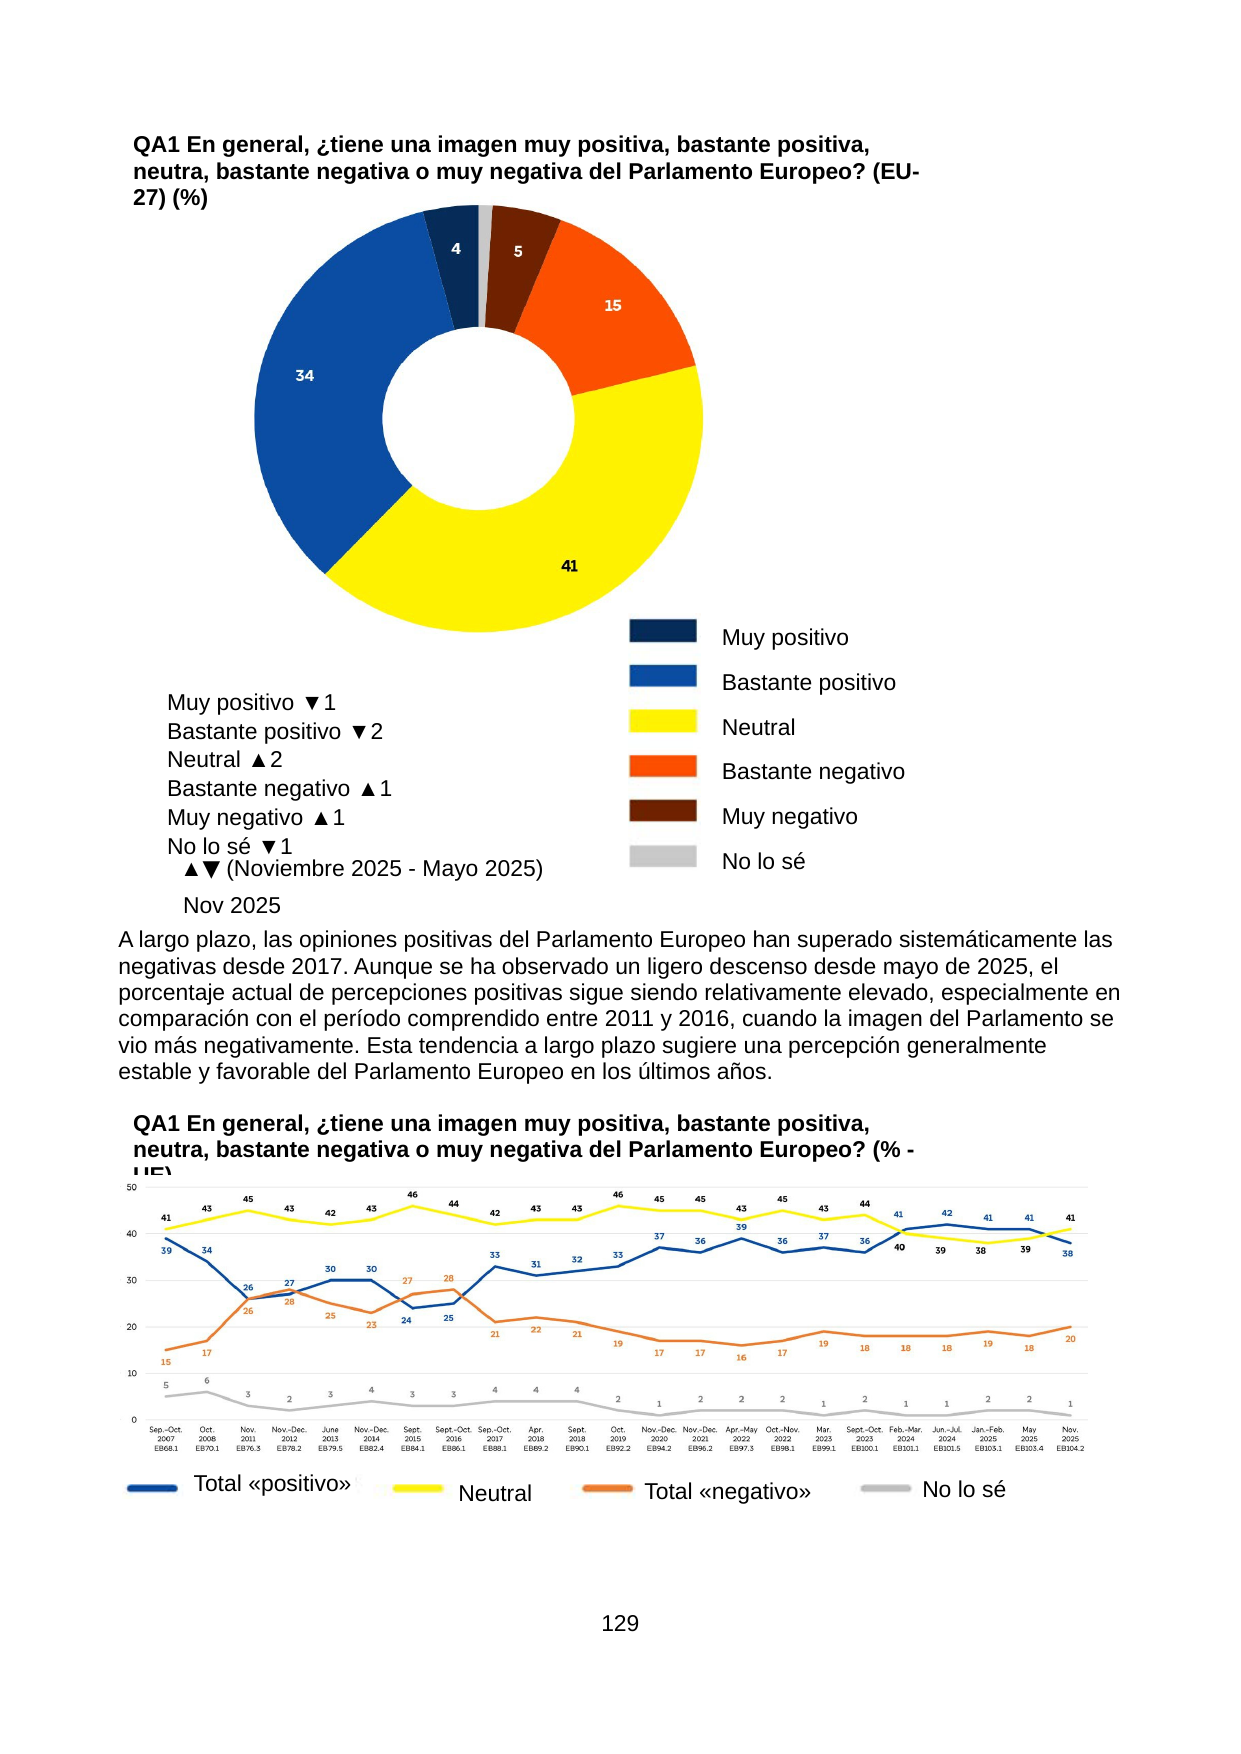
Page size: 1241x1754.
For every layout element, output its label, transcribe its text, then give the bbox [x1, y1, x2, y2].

text A largo plazo, las opiniones positivas del Parlamento Europeo han superado sistemáticamente las negativas desde 2017. Aunque se ha observado un ligero descenso desde mayo de 2025, el porcentaje actual de percepciones positivas sigue siendo relativamente elevado, especialmente en comparación con el período comprendido entre 2011 y 2016, cuando la imagen del Parlamento se vio más negativamente. Esta tendencia a largo plazo sugiere una percepción generalmente estable y favorable del Parlamento Europeo en los últimos años. [118, 124, 1122, 1084]
picture [677, 1493, 684, 1499]
picture [658, 1488, 665, 1498]
picture [122, 1473, 924, 1499]
picture [788, 1488, 795, 1498]
picture [239, 196, 716, 871]
picture [753, 1493, 760, 1499]
picture [120, 1175, 1088, 1458]
picture [740, 1488, 746, 1498]
picture [462, 1489, 469, 1499]
